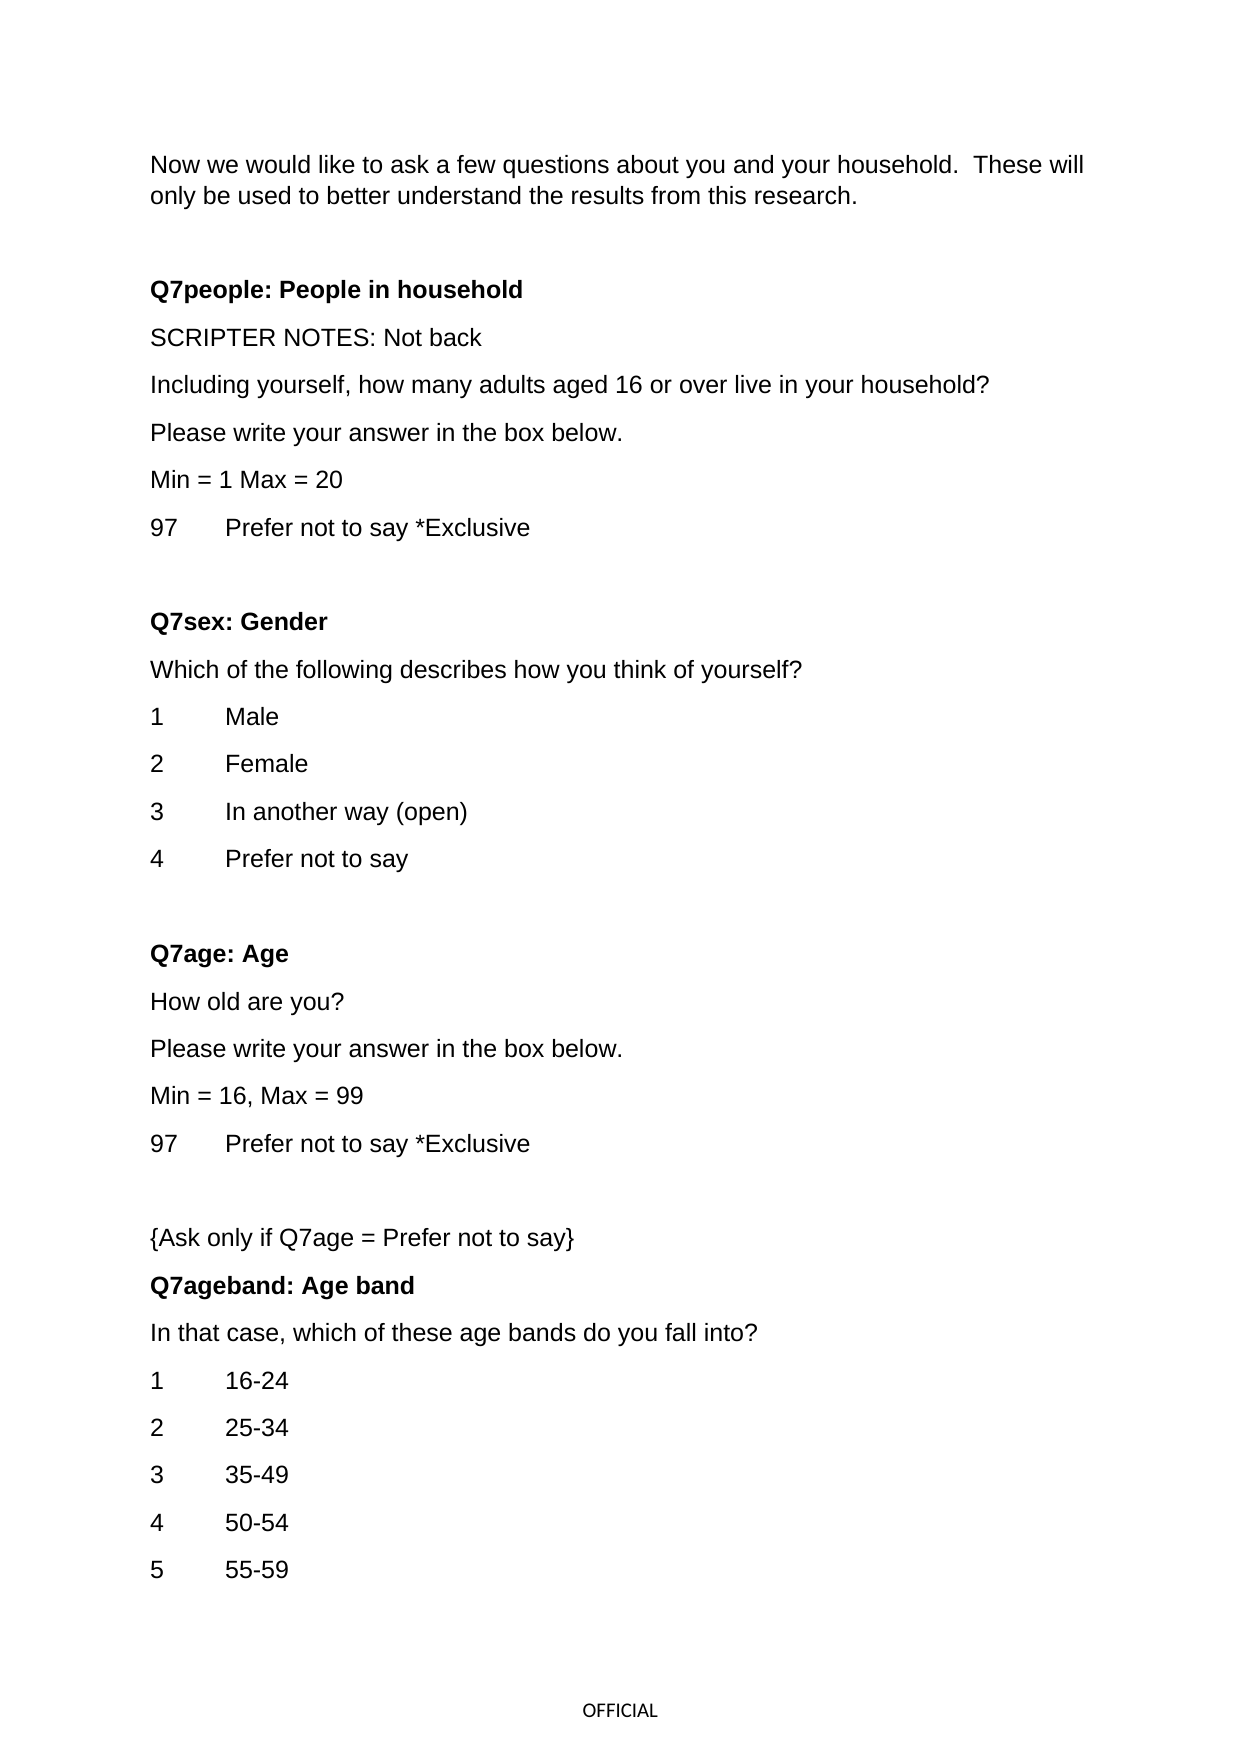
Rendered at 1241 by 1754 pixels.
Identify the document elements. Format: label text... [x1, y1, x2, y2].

text 1 16-24 [150, 1366, 1090, 1394]
text 2 Female [150, 749, 1090, 778]
text {Ask only if Q7age = Prefer not to say} [150, 1223, 1090, 1252]
text Now we would like to ask a few questions about you and your household. These will only be used to better understand the results from this research. [150, 150, 1090, 209]
text Q7sex: Gender [150, 607, 1090, 636]
text 1 Male [150, 702, 1090, 731]
text Which of the following describes how you think of yourself? [150, 655, 1090, 683]
text Q7people: People in household [150, 276, 1090, 304]
text 3 In another way (open) [150, 797, 1090, 826]
text Min = 1 Max = 20 [150, 465, 1090, 494]
text 3 35-49 [150, 1460, 1090, 1489]
text Please write your answer in the box below. [150, 418, 1090, 446]
text 4 50-54 [150, 1508, 1090, 1537]
text SCRIPTER NOTES: Not back [150, 323, 1090, 352]
text Q7ageband: Age band [150, 1271, 1090, 1299]
text In that case, which of these age bands do you fall into? [150, 1318, 1090, 1347]
text 97 Prefer not to say *Exclusive [150, 1129, 1090, 1157]
text Including yourself, how many adults aged 16 or over live in your household? [150, 370, 1090, 399]
text 4 Prefer not to say [150, 844, 1090, 873]
text Q7age: Age [150, 939, 1090, 968]
text 2 25-34 [150, 1413, 1090, 1442]
text How old are you? [150, 986, 1090, 1015]
text 5 55-59 [150, 1555, 1090, 1584]
text 97 Prefer not to say *Exclusive [150, 512, 1090, 541]
text Min = 16, Max = 99 [150, 1081, 1090, 1110]
text Please write your answer in the box below. [150, 1034, 1090, 1063]
